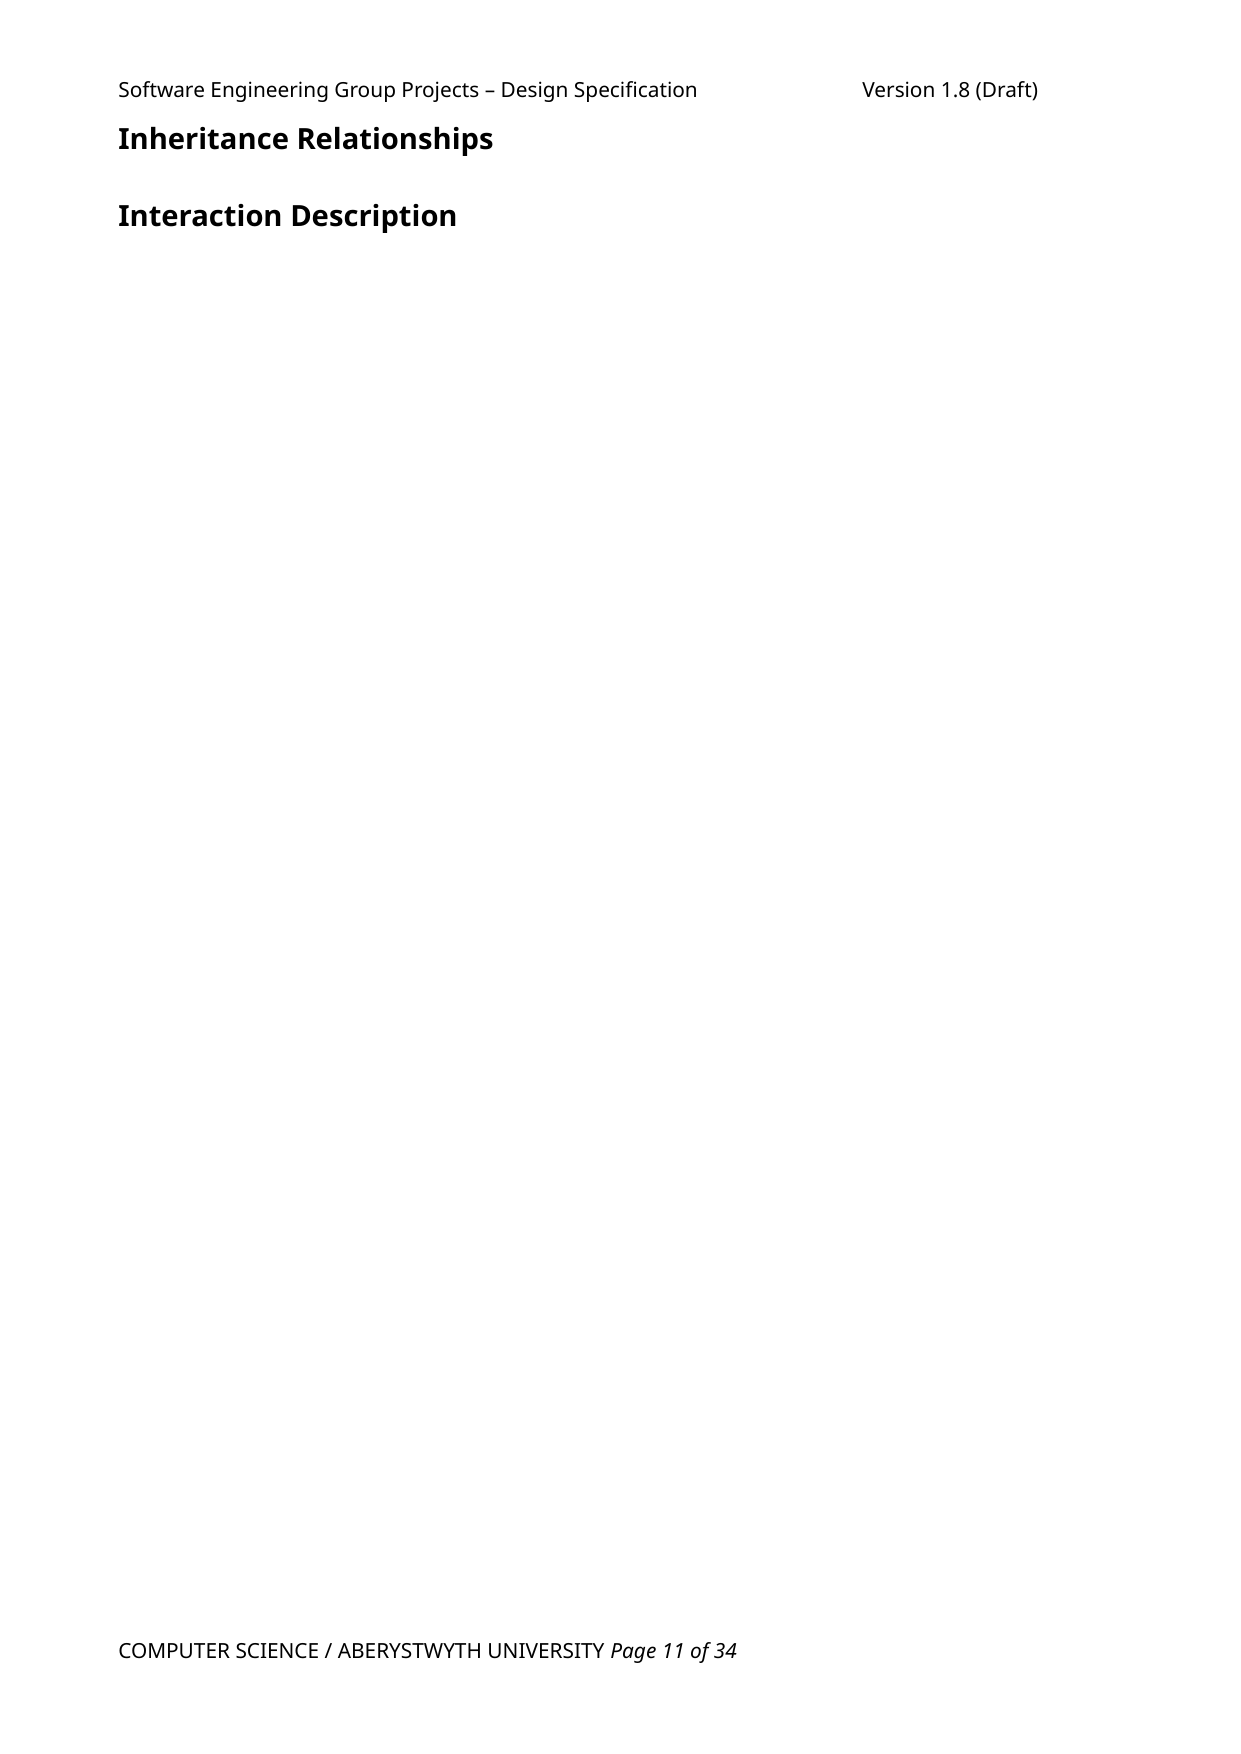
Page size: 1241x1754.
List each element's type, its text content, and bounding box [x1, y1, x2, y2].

subtitle Interaction Description [118, 195, 1122, 235]
subtitle Inheritance Relationships [118, 118, 1122, 158]
